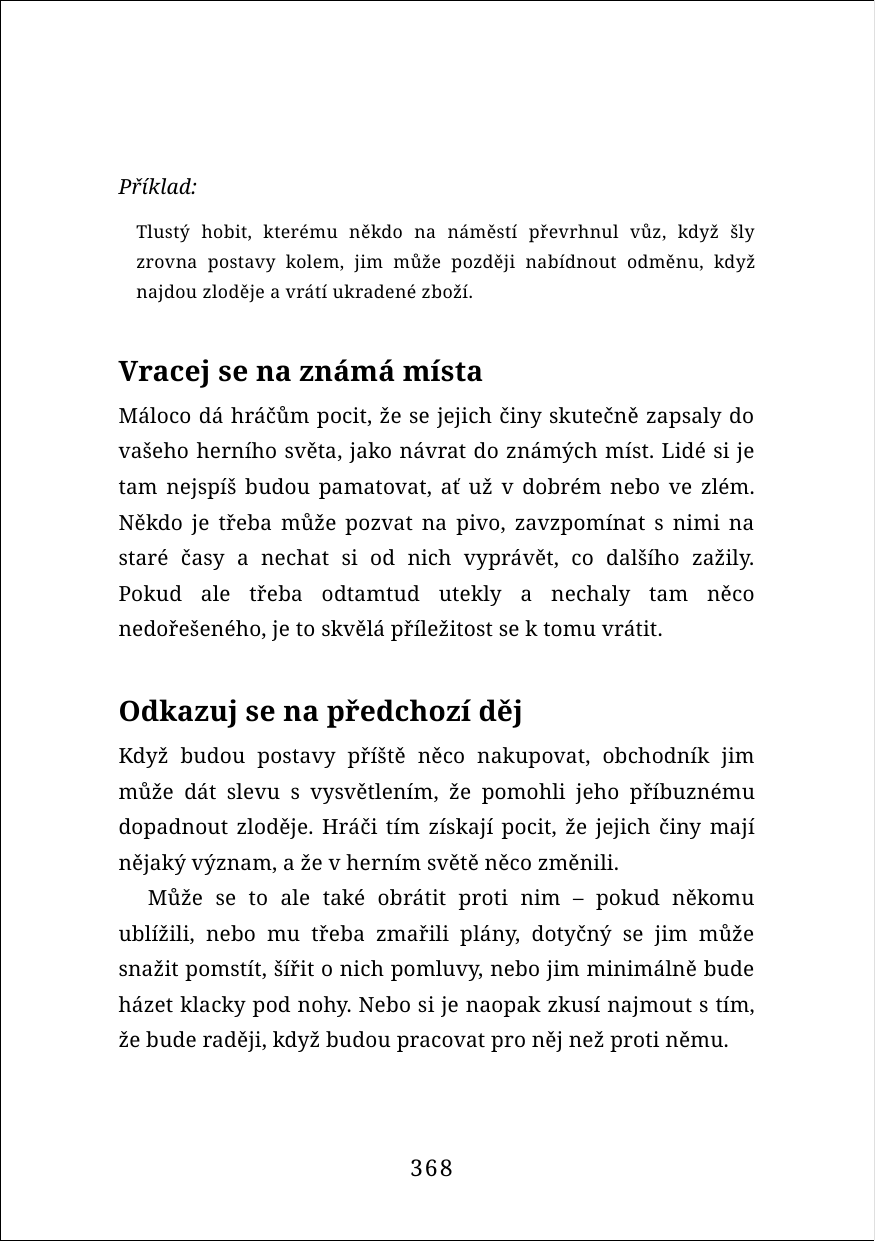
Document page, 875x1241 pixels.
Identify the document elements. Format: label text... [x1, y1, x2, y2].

subtitle Odkazuj se na předchozí děj [118, 691, 756, 729]
subtitle Vracej se na známá místa [118, 351, 756, 389]
text Příklad: [118, 172, 756, 200]
text Máloco dá hráčům pocit, že se jejich činy skutečně zapsaly do vašeho herního světa, jako návrat do známých míst. Lidé si je tam nejspíš budou pamatovat, ať už v dobrém nebo ve zlém. Někdo je třeba může pozvat na pivo, zavzpomínat s nimi na staré časy a nechat si od nich vyprávět, co dalšího zažily. Pokud ale třeba odtamtud utekly a nechaly tam něco nedořešeného, je to skvělá příležitost se k tomu vrátit. [118, 401, 756, 643]
text Když budou postavy příště něco nakupovat, obchodník jim může dát slevu s vysvětlením, že pomohli jeho příbuznému dopadnout zloděje. Hráči tím získají pocit, že jejich činy mají nějaký význam, a že v herním světě něco změnili. Může se to ale také obrátit proti nim – pokud někomu ublížili, nebo mu třeba zmařili plány, dotyčný se jim může snažit pomstít, šířit o nich pomluvy, nebo jim minimálně bude házet klacky pod nohy. Nebo si je naopak zkusí najmout s tím, že bude raději, když budou pracovat pro něj než proti němu. [118, 741, 756, 1054]
text Tlustý hobit, kterému někdo na náměstí převrhnul vůz, když šly zrovna postavy kolem, jim může později nabídnout odměnu, když najdou zloděje a vrátí ukradené zboží. [136, 219, 756, 304]
